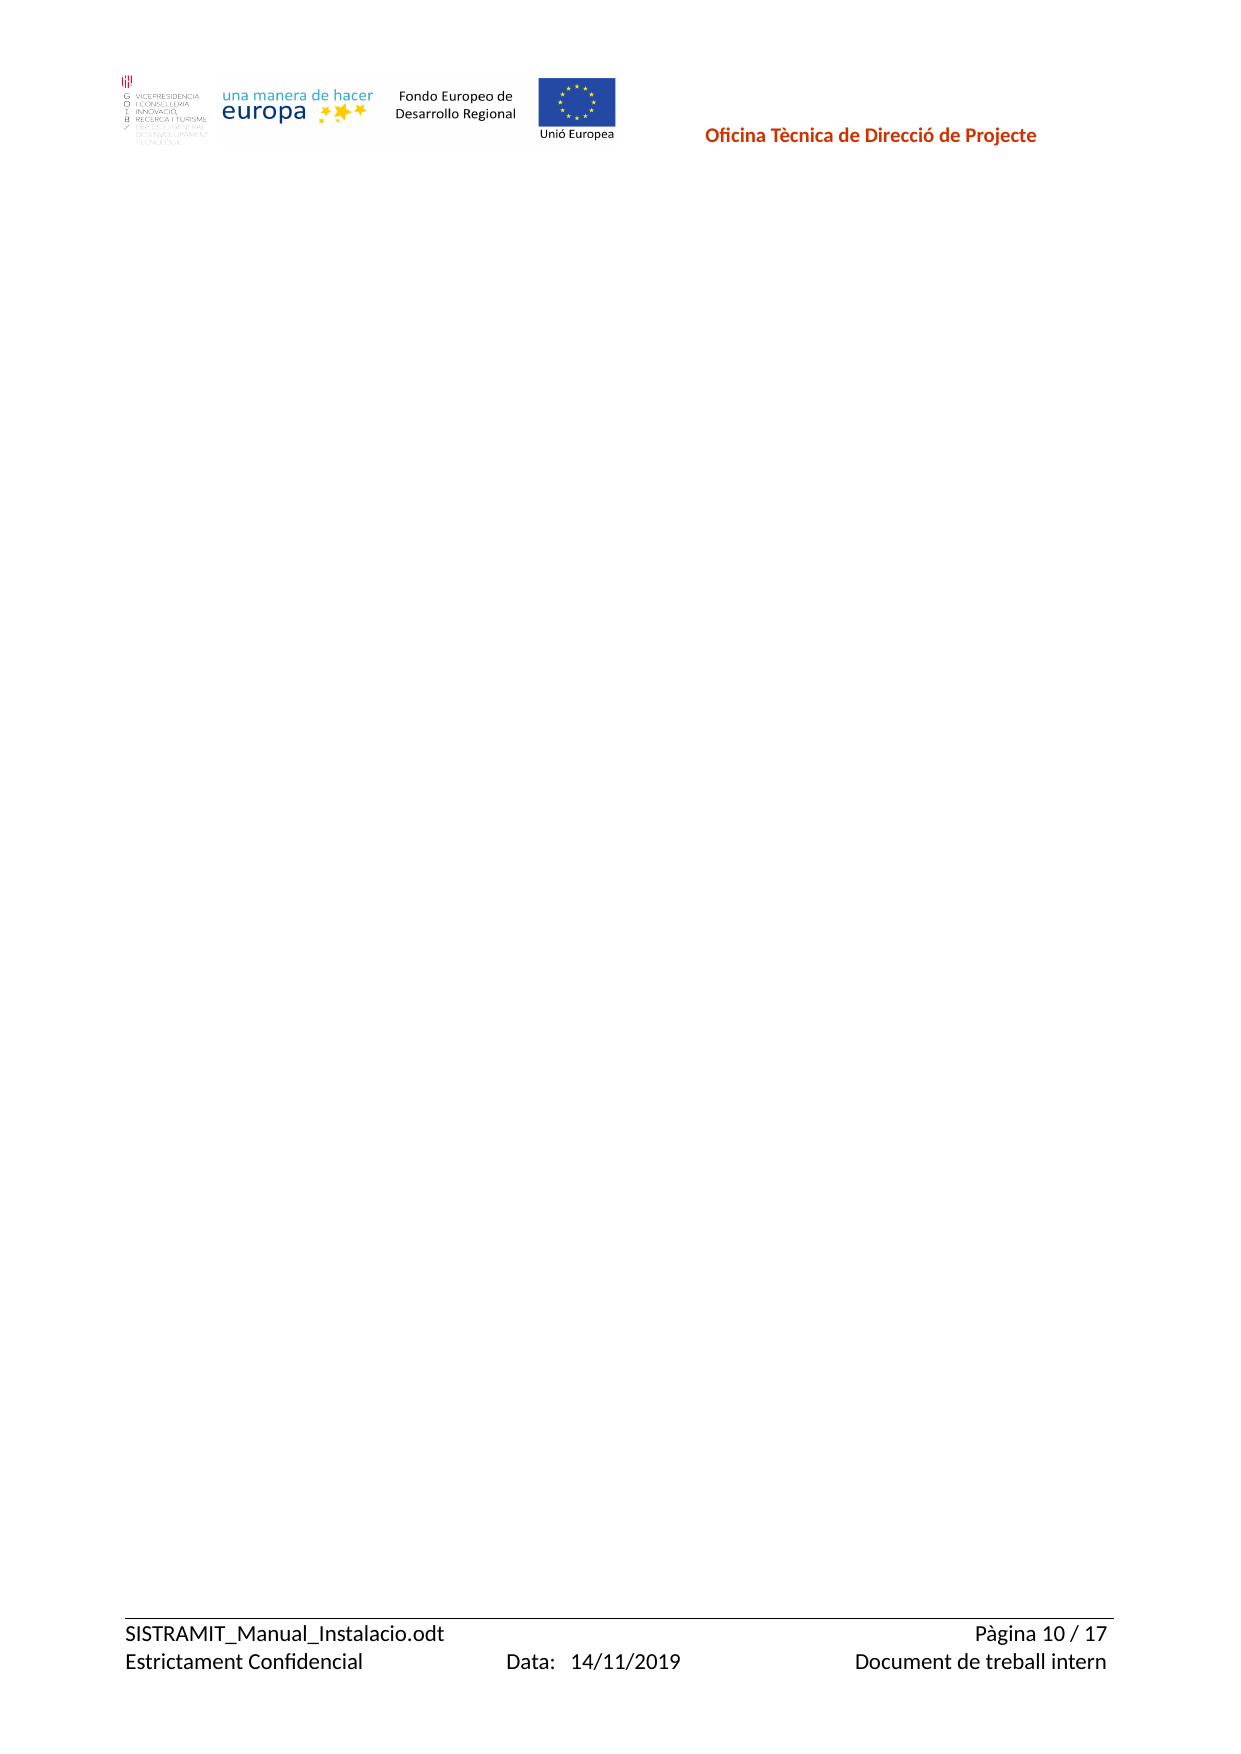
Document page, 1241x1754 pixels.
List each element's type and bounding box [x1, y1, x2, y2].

picture [118, 73, 213, 147]
picture [219, 73, 621, 147]
